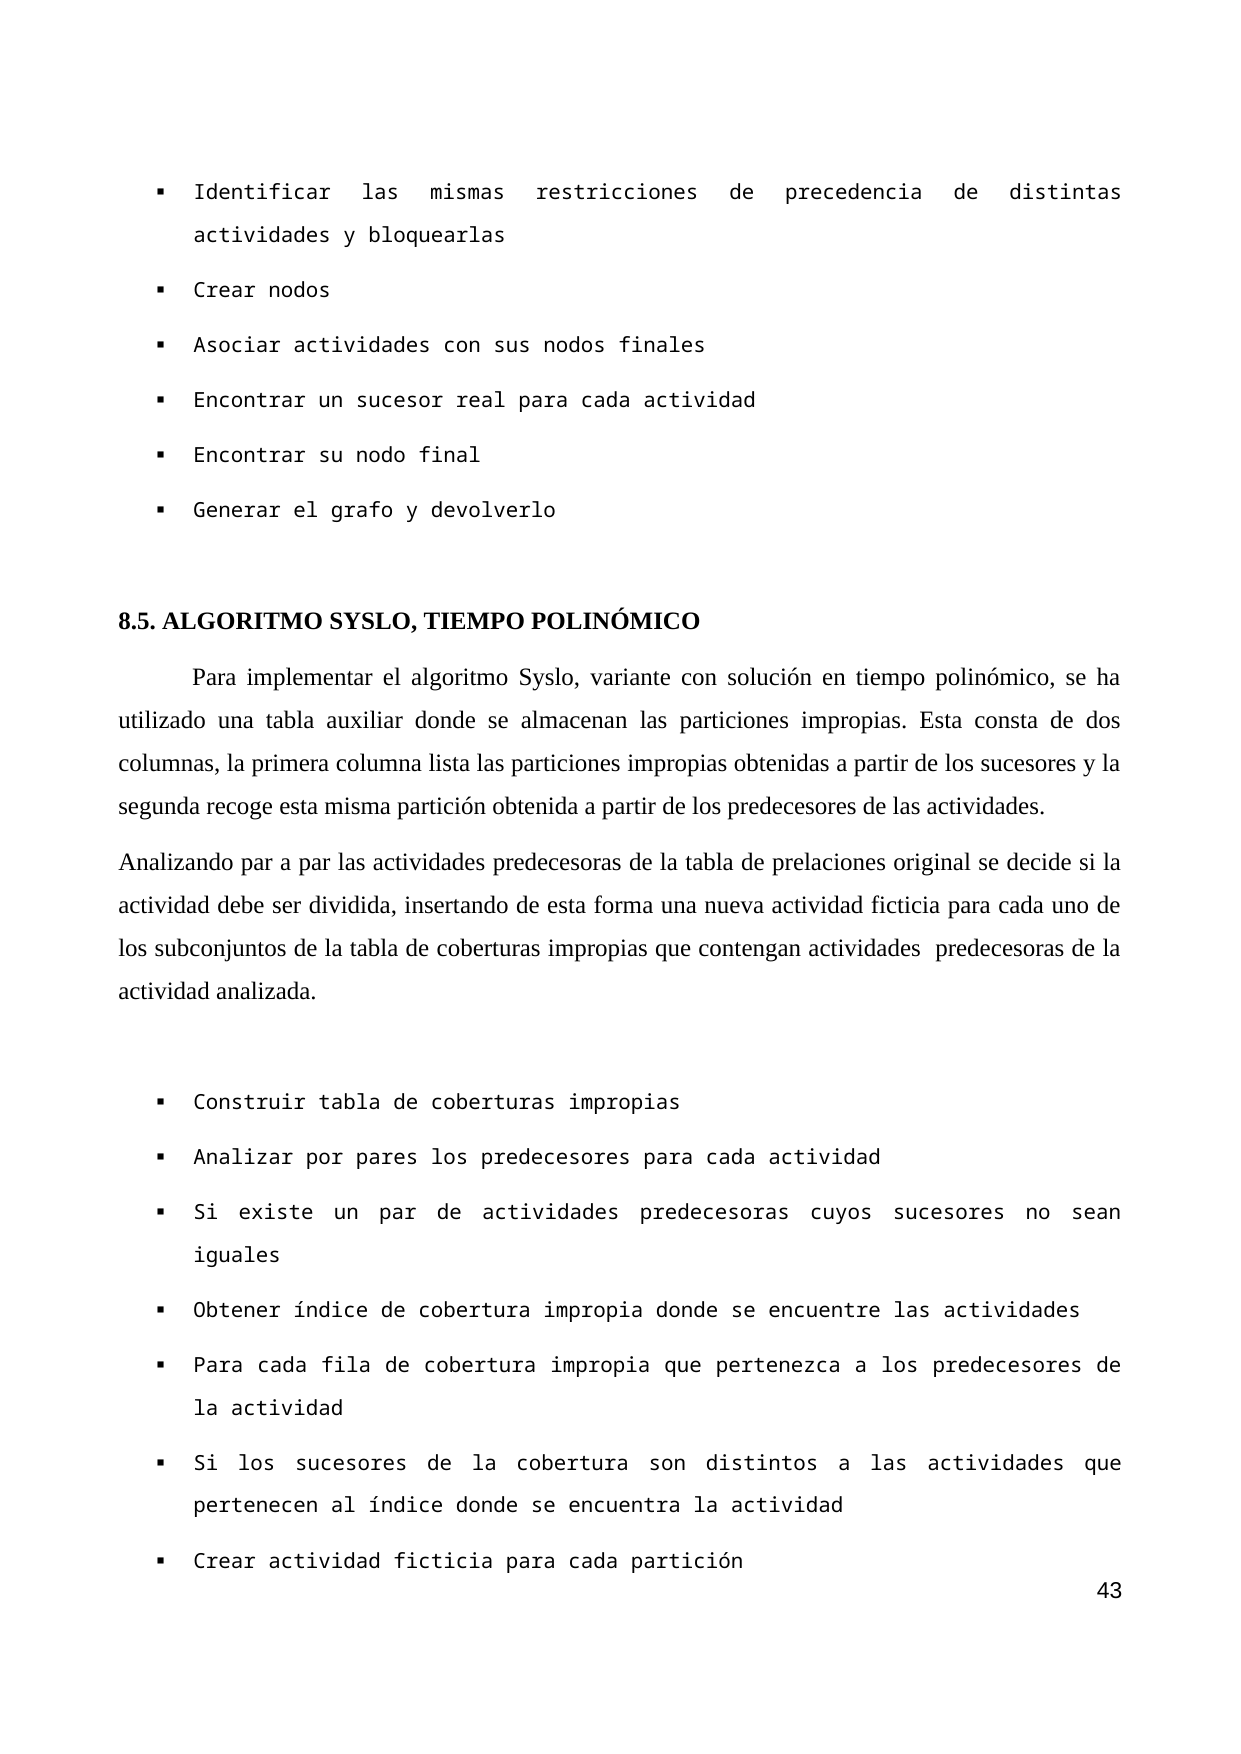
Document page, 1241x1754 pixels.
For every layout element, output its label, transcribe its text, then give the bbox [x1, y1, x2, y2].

list Crear nodos [156, 275, 1122, 303]
list Encontrar un sucesor real para cada actividad [156, 385, 1122, 413]
list 8.5. ALGORITMO SYSLO, TIEMPO POLINÓMICO [118, 606, 1122, 635]
list Crear actividad ficticia para cada partición [156, 1546, 1122, 1574]
list Si existe un par de actividades predecesoras cuyos sucesores no sean iguales [156, 1197, 1122, 1268]
list Analizar por pares los predecesores para cada actividad [156, 1142, 1122, 1171]
text Para implementar el algoritmo Syslo, variante con solución en tiempo polinómico, se ha utilizado una tabla auxiliar donde se almacenan las particiones impropias. Esta consta de dos columnas, la primera columna lista las particiones impropias obtenidas a partir de los sucesores y la segunda recoge esta misma partición obtenida a partir de los predecesores de las actividades. [118, 662, 1122, 820]
list Obtener índice de cobertura impropia donde se encuentre las actividades [156, 1295, 1122, 1324]
list Si los sucesores de la cobertura son distintos a las actividades que pertenecen al índice donde se encuentra la actividad [156, 1448, 1122, 1519]
text Analizando par a par las actividades predecesoras de la tabla de prelaciones original se decide si la actividad debe ser dividida, insertando de esta forma una nueva actividad ficticia para cada uno de los subconjuntos de la tabla de coberturas impropias que contengan actividades predecesoras de la actividad analizada. [118, 847, 1122, 1005]
list Identificar las mismas restricciones de precedencia de distintas actividades y bloquearlas [156, 177, 1122, 248]
list Encontrar su nodo final [156, 440, 1122, 469]
list Para cada fila de cobertura impropia que pertenezca a los predecesores de la actividad [156, 1350, 1122, 1421]
list Construir tabla de coberturas impropias [156, 1087, 1122, 1116]
list Asociar actividades con sus nodos finales [156, 330, 1122, 358]
list Generar el grafo y devolverlo [156, 495, 1122, 524]
